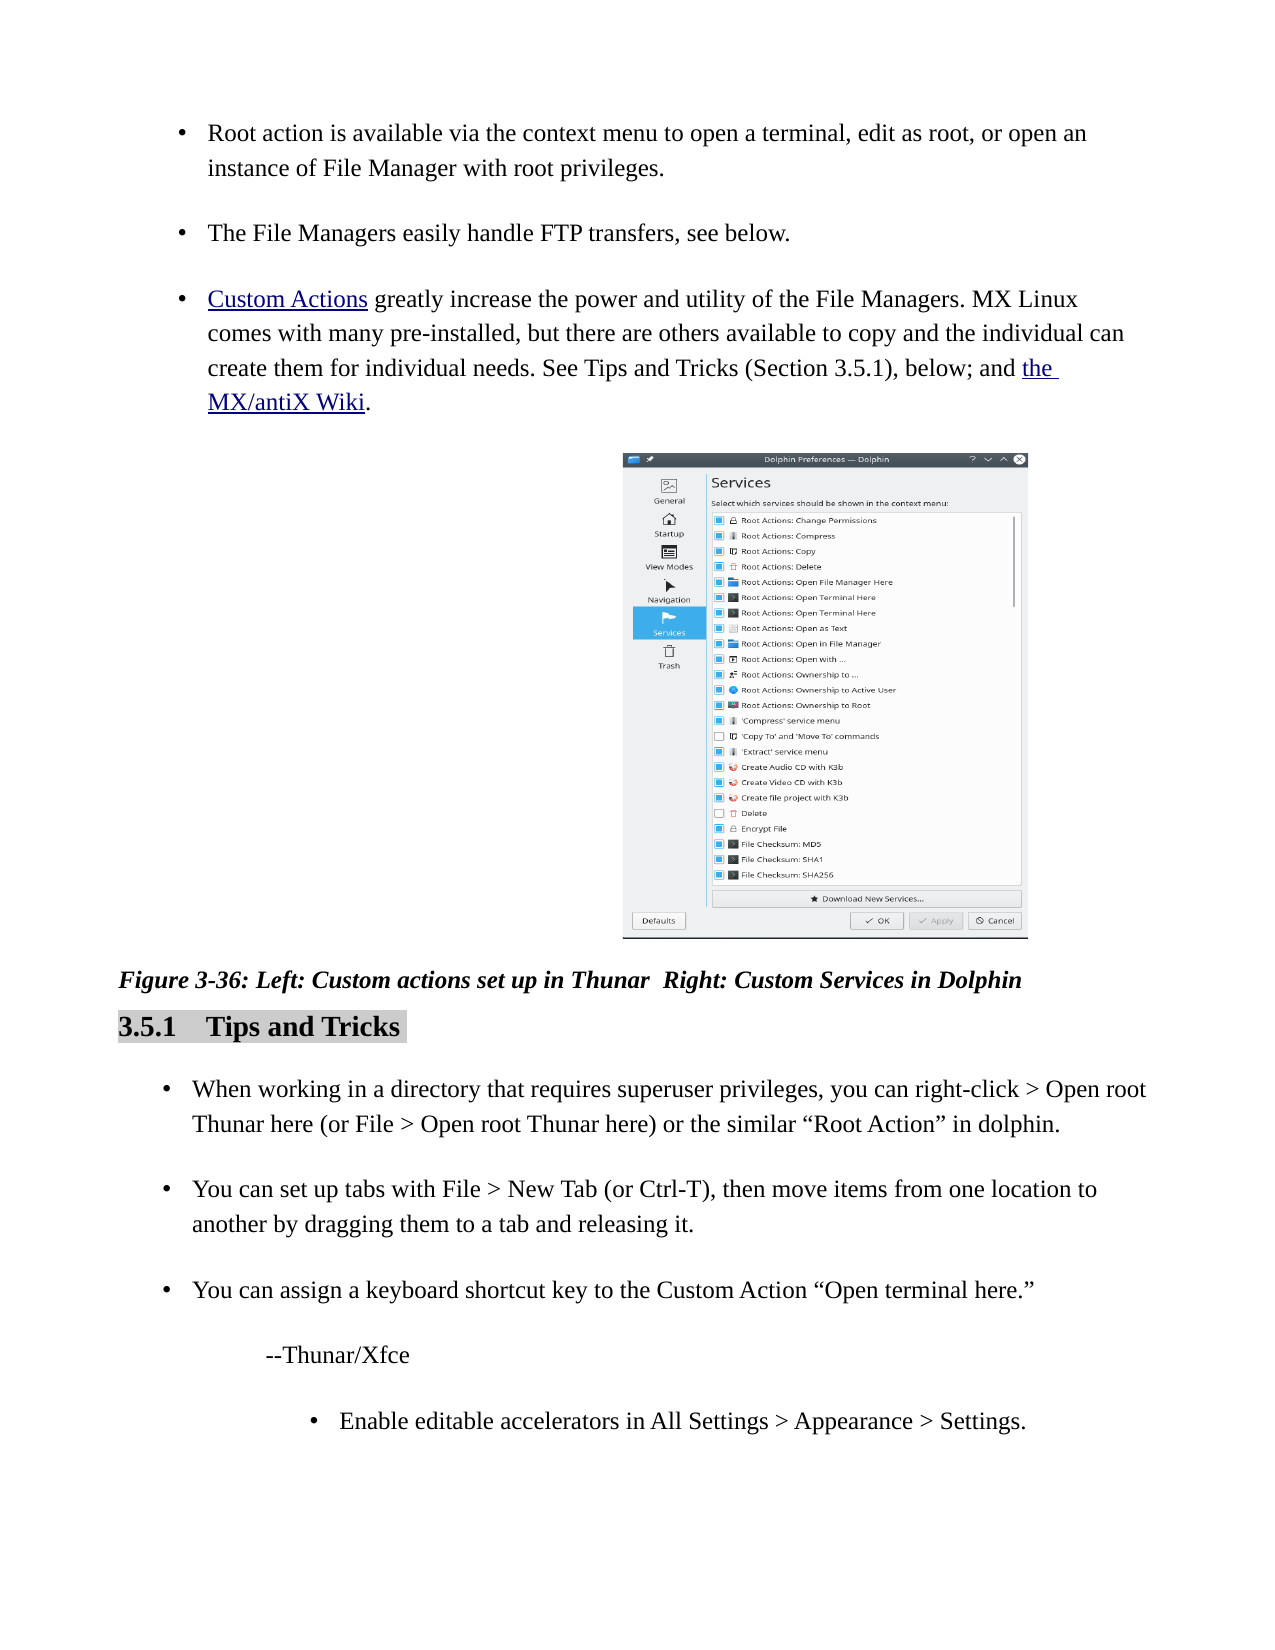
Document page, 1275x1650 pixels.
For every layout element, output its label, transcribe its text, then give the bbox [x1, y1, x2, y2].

list Enable editable accelerators in All Settings > Appearance > Settings. [309, 1406, 1157, 1435]
list Root action is available via the context menu to open a terminal, edit as root, or open an instance of File Manager with root privileges. [178, 118, 1141, 181]
text Figure 3-36: Left: Custom actions set up in Thunar Right: Custom Services in Dolphin [118, 965, 1157, 994]
list Custom Actions greatly increase the power and utility of the File Managers. MX Linux comes with many pre-installed, but there are others available to copy and the individual can create them for individual needs. See Tips and Tricks (Section 3.5.1), below; and the MX/antiX Wiki. [178, 284, 1141, 416]
list When working in a directory that requires superuser privileges, you can right-click > Open root Thunar here (or File > Open root Thunar here) or the similar “Root Action” in dolphin. [162, 1074, 1157, 1137]
subtitle 3.5.1 Tips and Tricks [118, 1009, 1138, 1043]
picture [622, 453, 1029, 939]
list You can assign a keyboard shortcut key to the Custom Action “Open terminal here.” [162, 1275, 1157, 1303]
list --Thunar/Xfce [236, 1340, 1157, 1369]
list The File Managers easily handle FTP transfers, see below. [178, 218, 1141, 247]
list You can set up tabs with File > New Tab (or Ctrl-T), then move items from one location to another by dragging them to a tab and releasing it. [162, 1174, 1157, 1238]
